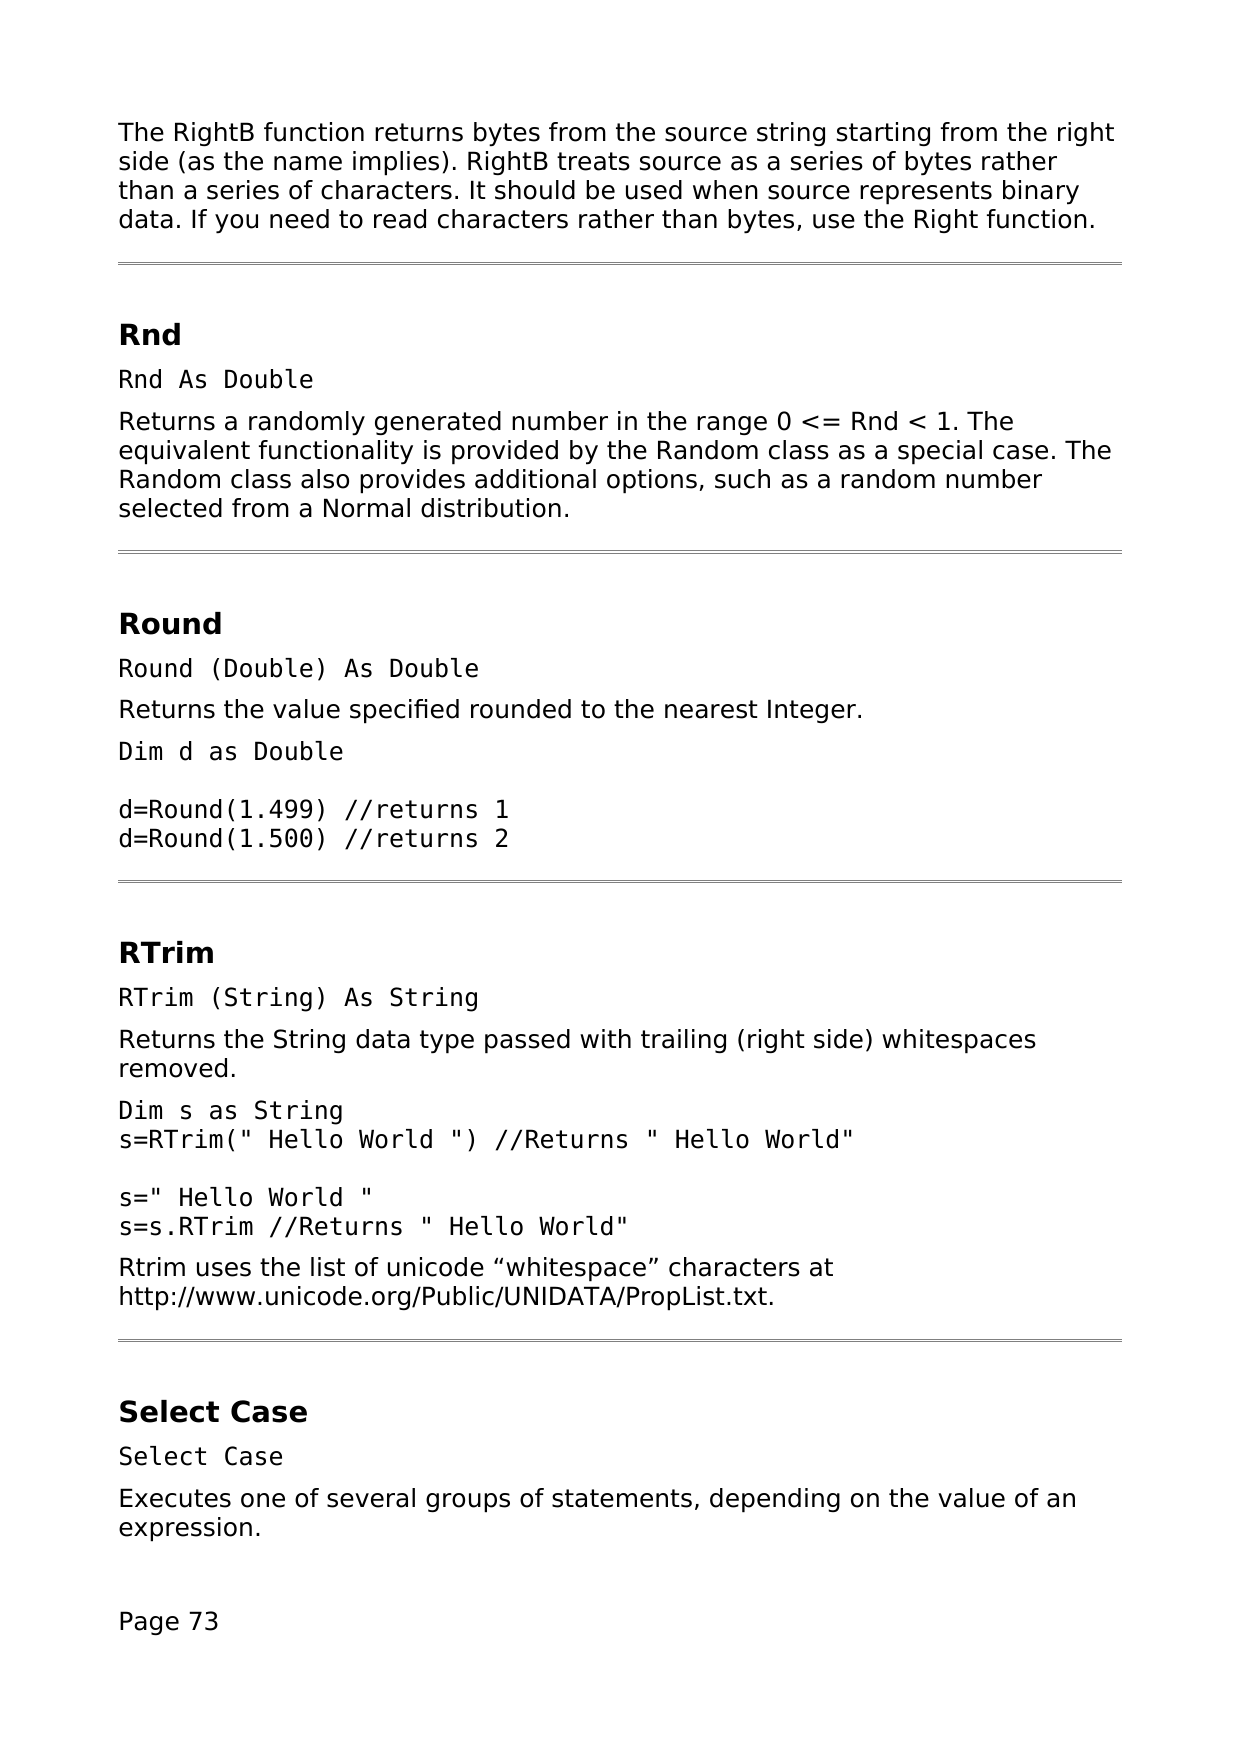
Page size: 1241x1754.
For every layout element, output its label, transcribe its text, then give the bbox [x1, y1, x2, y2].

text Dim d as Double d=Round(1.499) //returns 1 d=Round(1.500) //returns 2 [118, 737, 1122, 854]
text Returns a randomly generated number in the range 0 <= Rnd < 1. The equivalent functionality is provided by the Random class as a special case. The Random class also provides additional options, such as a random number selected from a Normal distribution. [118, 407, 1122, 523]
text Select Case [118, 1442, 1122, 1471]
subtitle Rnd [118, 319, 1122, 353]
text Returns the value specified rounded to the nearest Integer. [118, 695, 1122, 724]
text Round (Double) As Double [118, 654, 1122, 683]
text Rnd As Double [118, 365, 1122, 394]
subtitle RTrim [118, 937, 1122, 971]
text Dim s as String s=RTrim(" Hello World ") //Returns " Hello World" s=" Hello World " s=s.RTrim //Returns " Hello World" [118, 1096, 1122, 1242]
text Executes one of several groups of statements, depending on the value of an expression. [118, 1484, 1122, 1542]
text Returns the String data type passed with trailing (right side) whitespaces removed. [118, 1025, 1122, 1083]
text Rtrim uses the list of unicode “whitespace” characters at http://www.unicode.org/Public/UNIDATA/PropList.txt. [118, 1253, 1122, 1312]
subtitle Round [118, 607, 1122, 641]
subtitle Select Case [118, 1396, 1122, 1429]
text RTrim (String) As String [118, 983, 1122, 1012]
text The RightB function returns bytes from the source string starting from the right side (as the name implies). RightB treats source as a series of bytes rather than a series of characters. It should be used when source represents binary data. If you need to read characters rather than bytes, use the Right function. [118, 118, 1122, 235]
